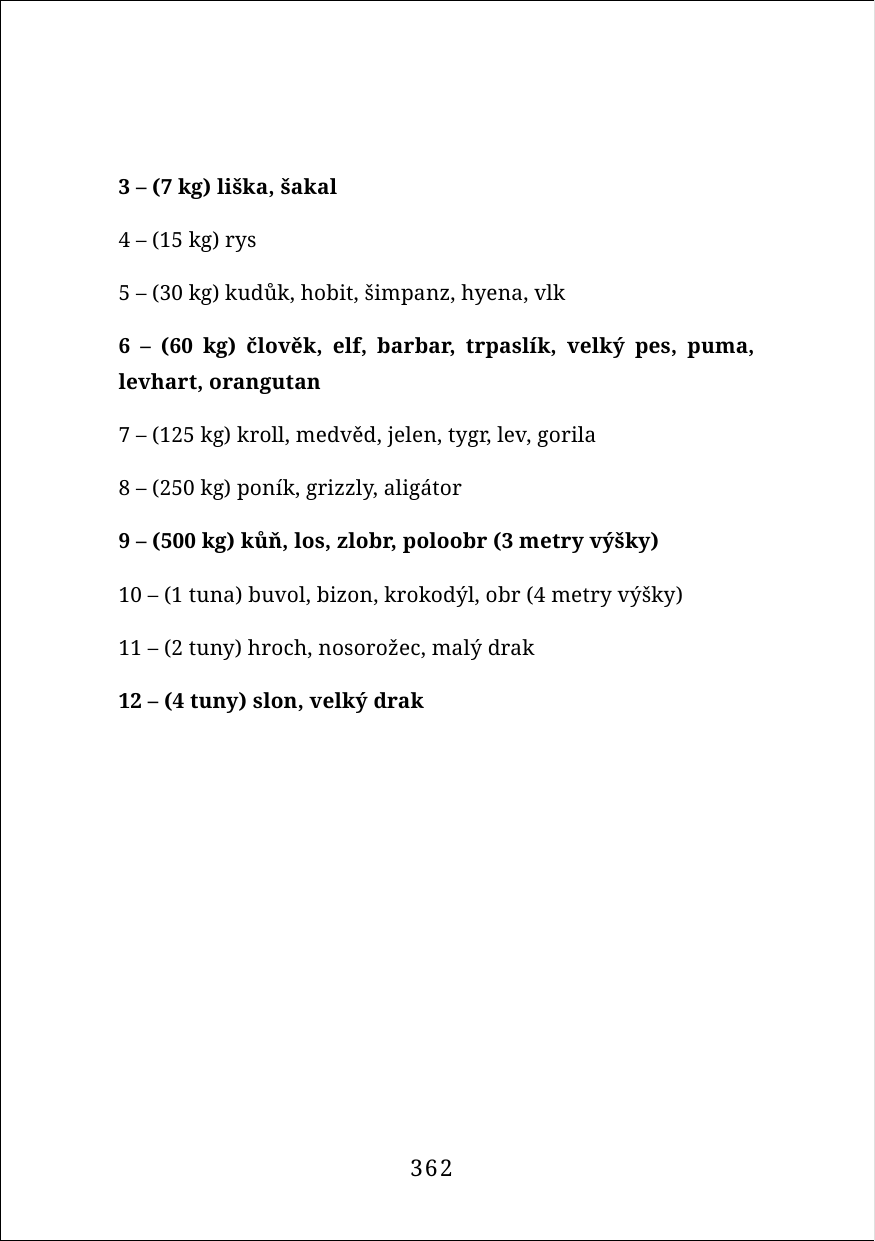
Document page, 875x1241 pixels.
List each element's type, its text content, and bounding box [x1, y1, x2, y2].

text 7 – (125 kg) kroll, medvěd, jelen, tygr, lev, gorila [118, 420, 756, 449]
text 10 – (1 tuna) buvol, bizon, krokodýl, obr (4 metry výšky) [118, 580, 756, 608]
text 9 – (500 kg) kůň, los, zlobr, poloobr (3 metry výšky) [118, 527, 756, 555]
text 5 – (30 kg) kudůk, hobit, šimpanz, hyena, vlk [118, 278, 756, 307]
text 8 – (250 kg) poník, grizzly, aligátor [118, 473, 756, 502]
text 12 – (4 tuny) slon, velký drak [118, 686, 756, 715]
text 11 – (2 tuny) hroch, nosorožec, malý drak [118, 633, 756, 662]
text 4 – (15 kg) rys [118, 225, 756, 253]
text 6 – (60 kg) člověk, elf, barbar, trpaslík, velký pes, puma, levhart, orangutan [118, 331, 756, 395]
text 3 – (7 kg) liška, šakal [118, 172, 756, 200]
